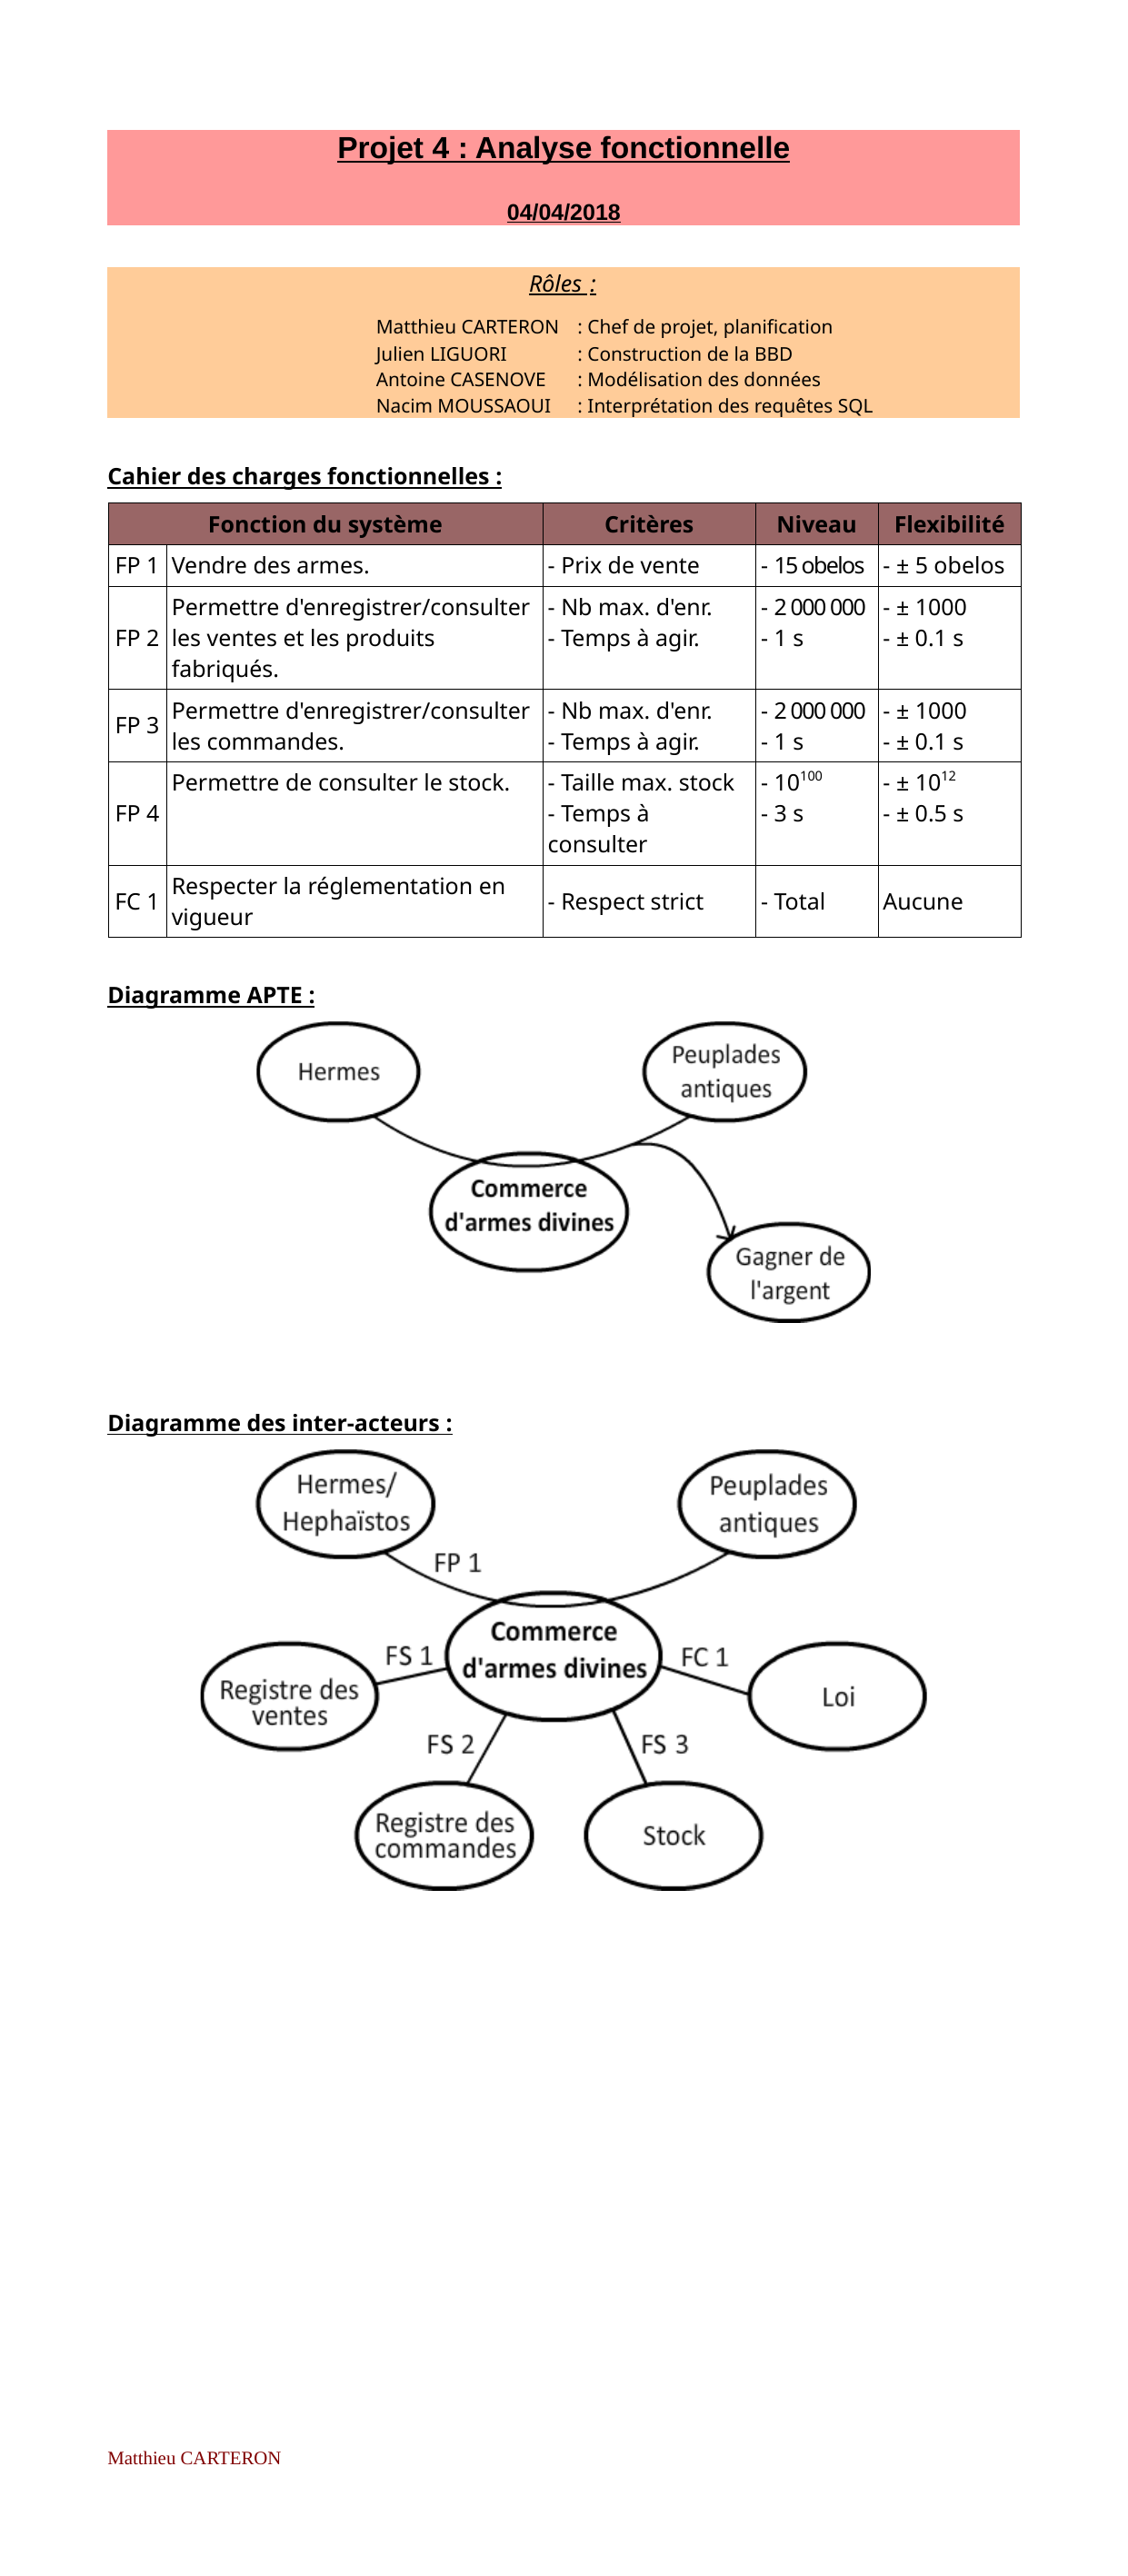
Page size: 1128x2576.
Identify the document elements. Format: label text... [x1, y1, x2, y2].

table_cell - Total [756, 866, 878, 937]
table_cell - ± 1012 - ± 0.5 s [879, 762, 1021, 865]
table_cell FP 2 [109, 587, 166, 689]
table_cell - Nb max. d'enr. - Temps à agir. [544, 587, 755, 689]
table_cell Respecter la réglementation en vigueur [167, 866, 543, 937]
text Nacim MOUSSAOUI : Interprétation des requêtes SQL [107, 393, 1020, 418]
table_header Critères [544, 503, 755, 544]
table_cell - Respect strict [544, 866, 755, 937]
table_cell FP 3 [109, 690, 166, 761]
table_cell Aucune [879, 866, 1021, 937]
table_cell - ± 5 obelos [879, 545, 1021, 585]
text Diagramme APTE : [107, 980, 1020, 1010]
table_cell - 15 obelos [756, 545, 878, 585]
table_cell Permettre de consulter le stock. [167, 762, 543, 865]
picture [256, 1021, 871, 1323]
table_cell FP 4 [109, 762, 166, 865]
picture [200, 1449, 927, 1891]
table_cell - Prix de vente [544, 545, 755, 585]
table_header Niveau [756, 503, 878, 544]
table_cell FC 1 [109, 866, 166, 937]
table_cell - ± 1000 - ± 0.1 s [879, 587, 1021, 689]
table_cell - ± 1000 - ± 0.1 s [879, 690, 1021, 761]
subtitle 04/04/2018 [107, 199, 1020, 225]
table_header Fonction du système [109, 503, 543, 544]
text Diagramme des inter-acteurs : [107, 1407, 1020, 1438]
table_cell Permettre d'enregistrer/consulter les commandes. [167, 690, 543, 761]
table_cell Vendre des armes. [167, 545, 543, 585]
table_cell - 2 000 000 - 1 s [756, 690, 878, 761]
text Rôles : [107, 267, 1020, 298]
table_cell - 10100 - 3 s [756, 762, 878, 865]
text Matthieu CARTERON : Chef de projet, planification [107, 310, 1020, 341]
table_cell FP 1 [109, 545, 166, 585]
subtitle Projet 4 : Analyse fonctionnelle [107, 130, 1020, 165]
text Julien LIGUORI : Construction de la BBD [107, 341, 1020, 366]
table_cell - Taille max. stock - Temps à consulter [544, 762, 755, 865]
table_cell - Nb max. d'enr. - Temps à agir. [544, 690, 755, 761]
table_cell - 2 000 000 - 1 s [756, 587, 878, 689]
text Antoine CASENOVE : Modélisation des données [107, 366, 1020, 393]
text Cahier des charges fonctionnelles : [107, 461, 1020, 492]
table_cell Permettre d'enregistrer/consulter les ventes et les produits fabriqués. [167, 587, 543, 689]
table_header Flexibilité [879, 503, 1021, 544]
